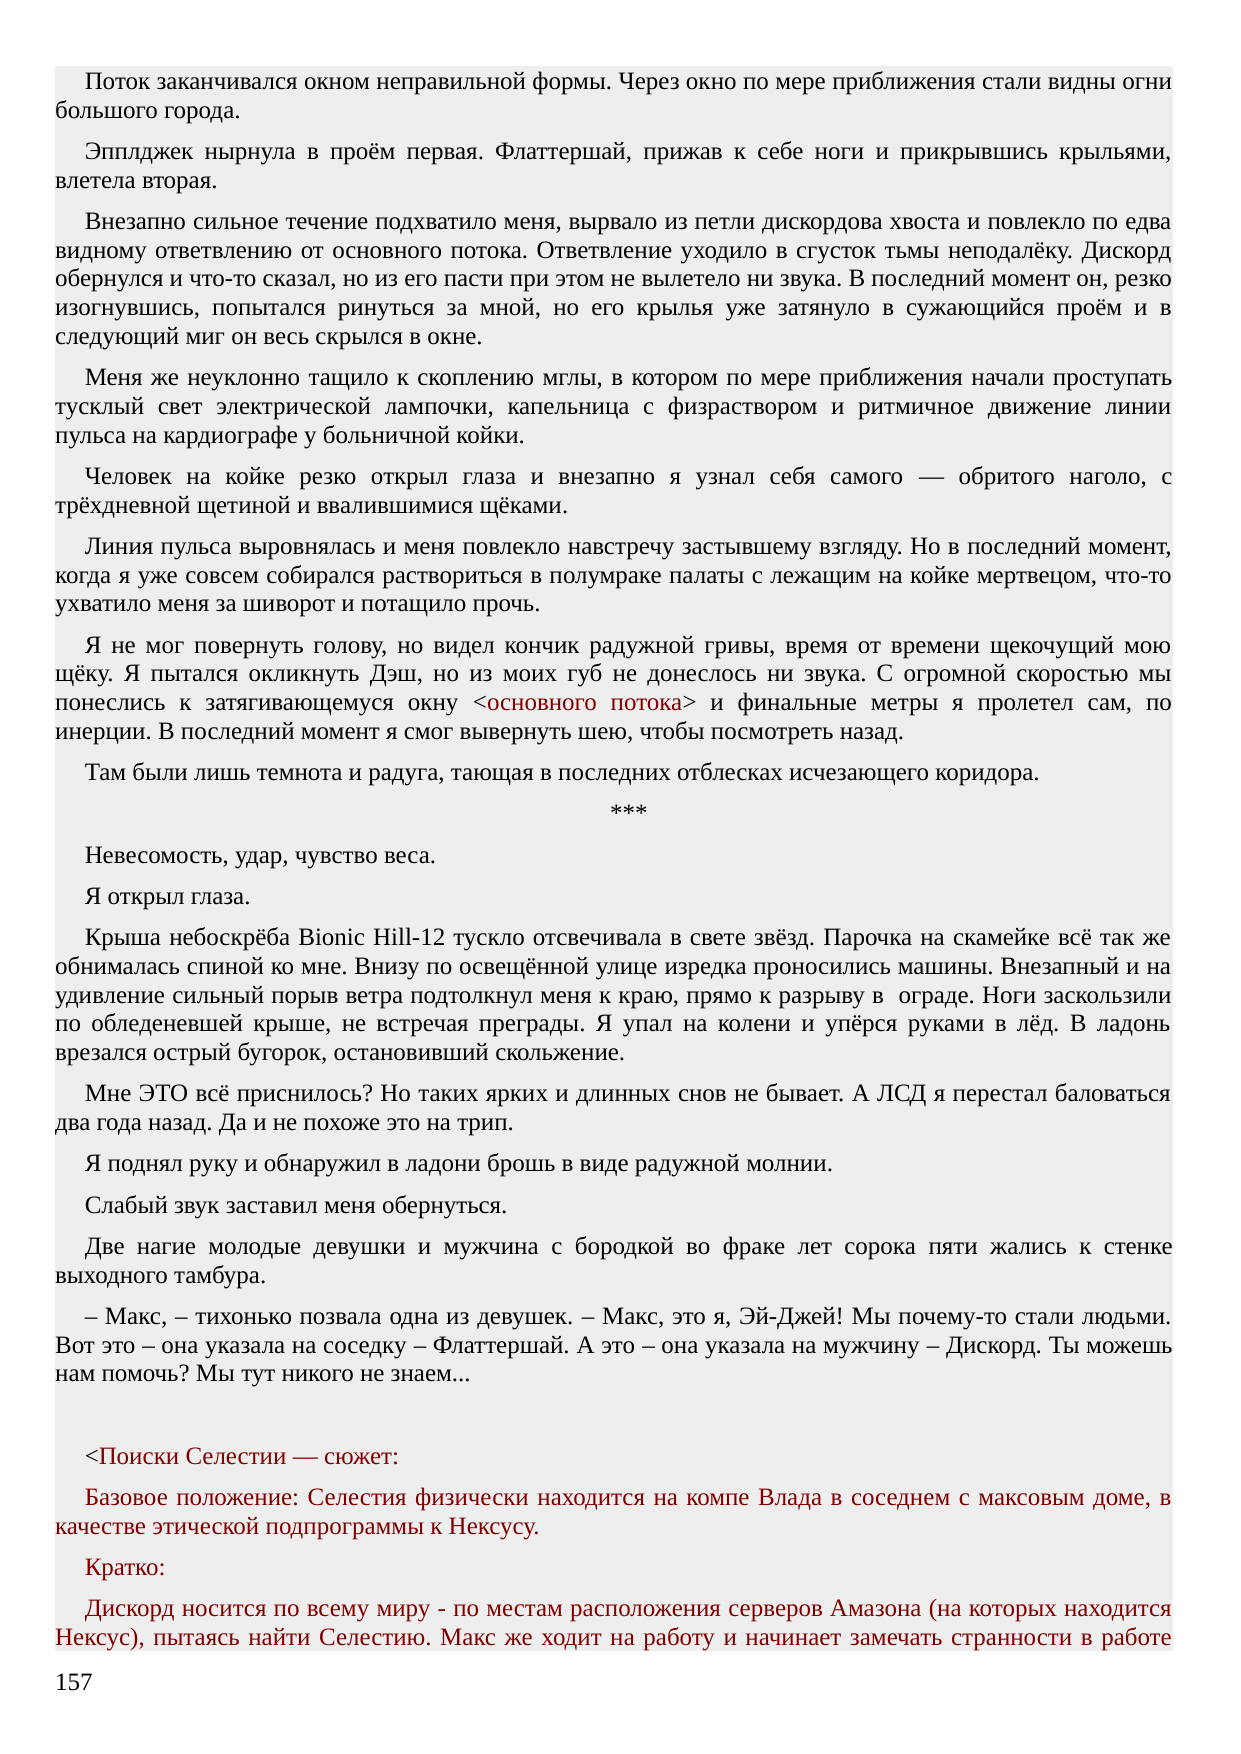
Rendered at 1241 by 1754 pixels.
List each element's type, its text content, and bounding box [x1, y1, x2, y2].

text Дискорд носится по всему миру - по местам расположения серверов Амазона (на которых находится Нексус), пытаясь найти Селестию. Макс же ходит на работу и начинает замечать странности в работе [55, 1593, 1173, 1651]
text <Поиски Селестии — сюжет: [55, 1441, 1173, 1470]
text Внезапно сильное течение подхватило меня, вырвало из петли дискордова хвоста и повлекло по едва видному ответвлению от основного потока. Ответвление уходило в сгусток тьмы неподалёку. Дискорд обернулся и что-то сказал, но из его пасти при этом не вылетело ни звука. В последний момент он, резко изогнувшись, попытался ринуться за мной, но его крылья уже затянуло в сужающийся проём и в следующий миг он весь скрылся в окне. [55, 206, 1173, 350]
text Эпплджек нырнула в проём первая. Флаттершай, прижав к себе ноги и прикрывшись крыльями, влетела вторая. [55, 136, 1173, 193]
text Базовое положение: Селестия физически находится на компе Влада в соседнем с максовым доме, в качестве этической подпрограммы к Нексусу. [55, 1482, 1173, 1540]
text *** [55, 798, 1173, 827]
text Крыша небоскрёба Bionic Hill-12 тускло отсвечивала в свете звёзд. Парочка на скамейке всё так же обнималась спиной ко мне. Внизу по освещённой улице изредка проносились машины. Внезапный и на удивление сильный порыв ветра подтолкнул меня к краю, прямо к разрыву в ограде. Ноги заскользили по обледеневшей крыше, не встречая преграды. Я упал на колени и упёрся руками в лёд. В ладонь врезался острый бугорок, остановивший скольжение. [55, 922, 1173, 1066]
text Линия пульса выровнялась и меня повлекло навстречу застывшему взгляду. Но в последний момент, когда я уже совсем собирался раствориться в полумраке палаты с лежащим на койке мертвецом, что-то ухватило меня за шиворот и потащило прочь. [55, 531, 1173, 617]
text Слабый звук заставил меня обернуться. [55, 1190, 1173, 1218]
text Кратко: [55, 1552, 1173, 1581]
text – Макс, – тихонько позвала одна из девушек. – Макс, это я, Эй-Джей! Мы почему-то стали людьми. Вот это – она указала на соседку – Флаттершай. А это – она указала на мужчину – Дискорд. Ты можешь нам помочь? Мы тут никого не знаем... [55, 1301, 1173, 1387]
text Человек на койке резко открыл глаза и внезапно я узнал себя самого — обритого наголо, с трёхдневной щетиной и ввалившимися щёками. [55, 461, 1173, 518]
text Меня же неуклонно тащило к скоплению мглы, в котором по мере приближения начали проступать тусклый свет электрической лампочки, капельница с физраствором и ритмичное движение линии пульса на кардиографе у больничной койки. [55, 362, 1173, 448]
text Я открыл глаза. [55, 881, 1173, 910]
text Я не мог повернуть голову, но видел кончик радужной гривы, время от времени щекочущий мою щёку. Я пытался окликнуть Дэш, но из моих губ не донеслось ни звука. С огромной скоростью мы понеслись к затягивающемуся окну <основного потока> и финальные метры я пролетел сам, по инерции. В последний момент я смог вывернуть шею, чтобы посмотреть назад. [55, 630, 1173, 745]
text Я поднял руку и обнаружил в ладони брошь в виде радужной молнии. [55, 1148, 1173, 1177]
text Там были лишь темнота и радуга, тающая в последних отблесках исчезающего коридора. [55, 757, 1173, 786]
text Две нагие молодые девушки и мужчина с бородкой во фраке лет сорока пяти жались к стенке выходного тамбура. [55, 1231, 1173, 1288]
text Мне ЭТО всё приснилось? Но таких ярких и длинных снов не бывает. А ЛСД я перестал баловаться два года назад. Да и не похоже это на трип. [55, 1078, 1173, 1136]
text Невесомость, удар, чувство веса. [55, 840, 1173, 868]
text Поток заканчивался окном неправильной формы. Через окно по мере приближения стали видны огни большого города. [55, 66, 1173, 123]
